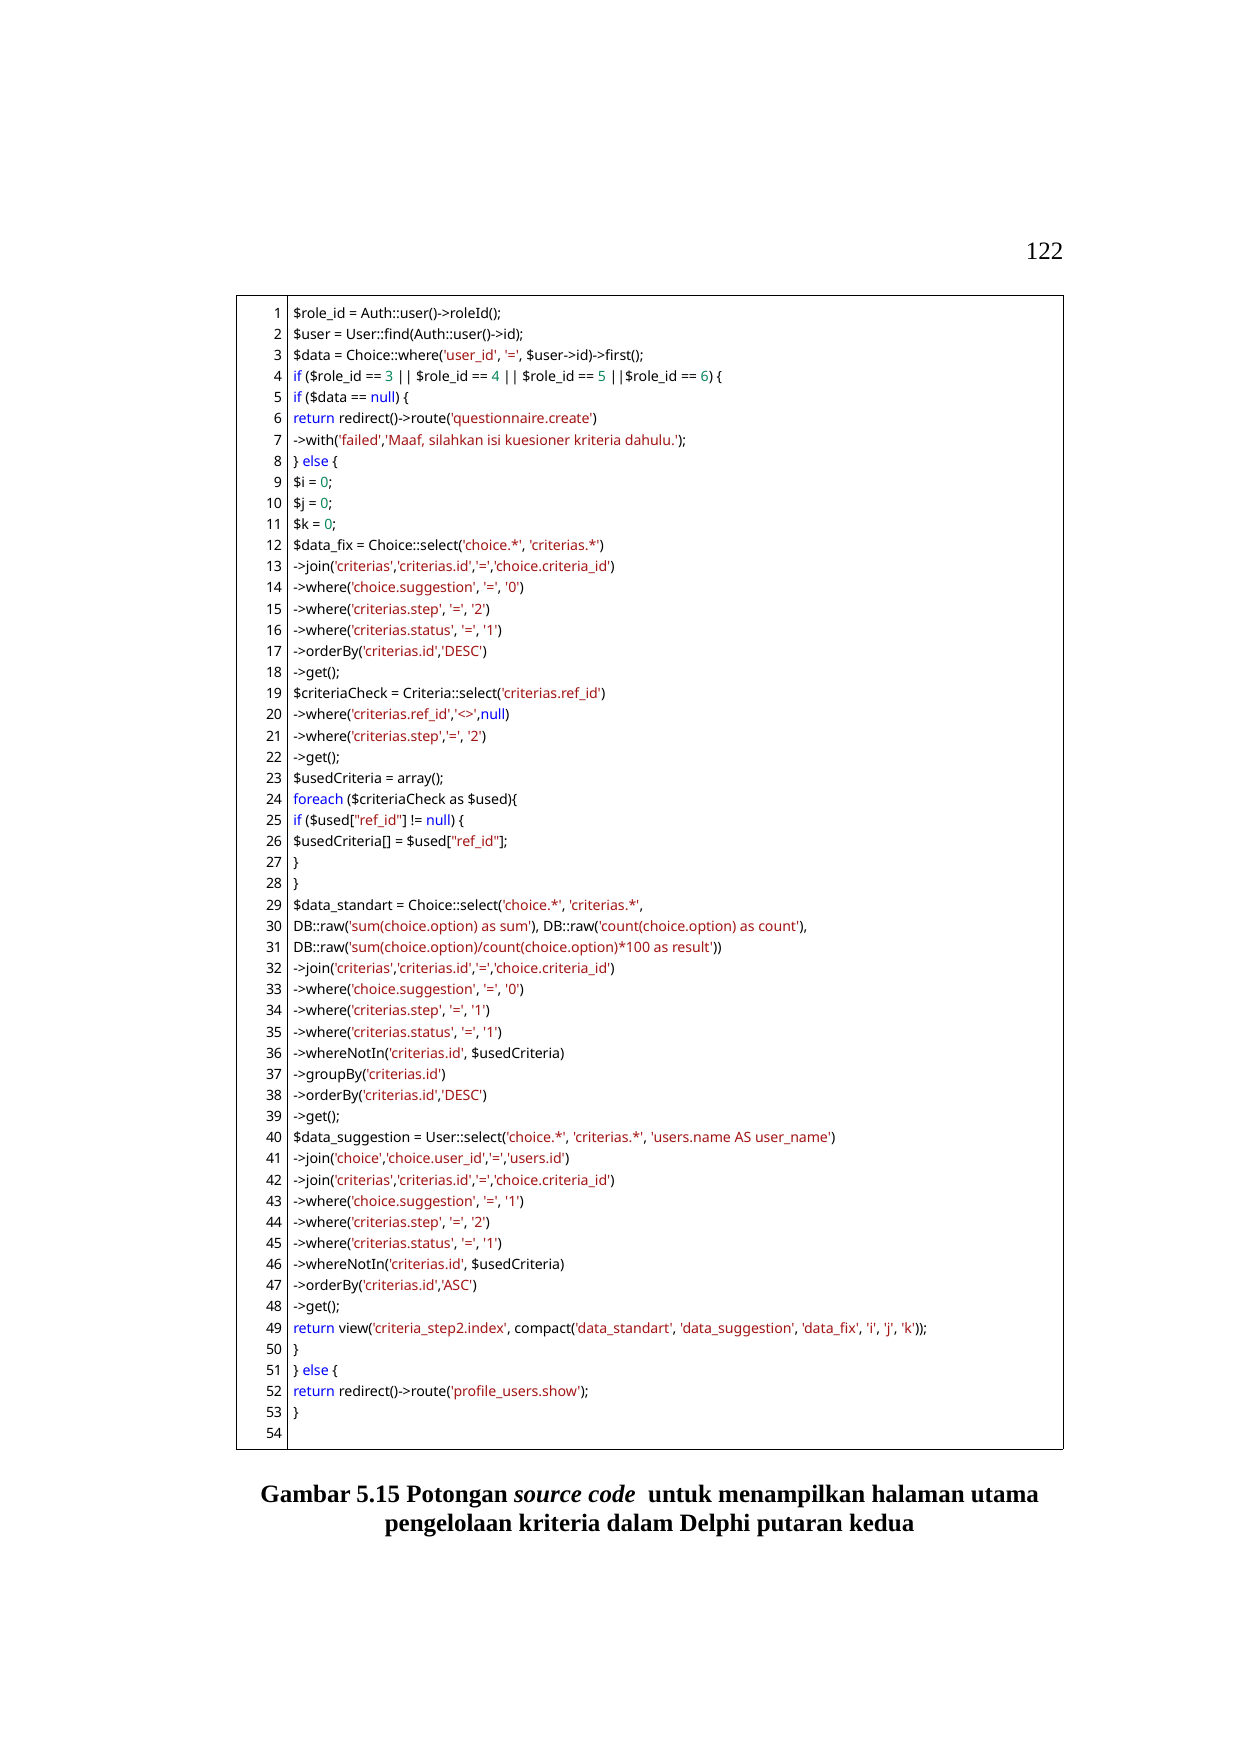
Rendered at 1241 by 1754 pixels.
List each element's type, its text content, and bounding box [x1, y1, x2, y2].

text Gambar 5.15 Potongan source code untuk menampilkan halaman utama pengelolaan kriteria dalam Delphi putaran kedua [236, 1479, 1063, 1536]
table_header $role_id = Auth::user()->roleId(); $user = User::find(Auth::user()->id); $data = Choice::where('user_id', '=', $user->id)->first(); if ($role_id == 3 || $role_id == 4 || $role_id == 5 ||$role_id == 6) { if ($data == null) { return redirect()->route('questionnaire.create') ->with('failed','Maaf, silahkan isi kuesioner kriteria dahulu.'); } else { $i = 0; $j = 0; $k = 0; $data_fix = Choice::select('choice.*', 'criterias.*') ->join('criterias','criterias.id','=','choice.criteria_id') ->where('choice.suggestion', '=', '0') ->where('criterias.step', '=', '2') ->where('criterias.status', '=', '1') ->orderBy('criterias.id','DESC') ->get(); $criteriaCheck = Criteria::select('criterias.ref_id') ->where('criterias.ref_id','<>',null) ->where('criterias.step','=', '2') ->get(); $usedCriteria = array(); foreach ($criteriaCheck as $used){ if ($used["ref_id"] != null) { $usedCriteria[] = $used["ref_id"]; } } $data_standart = Choice::select('choice.*', 'criterias.*', DB::raw('sum(choice.option) as sum'), DB::raw('count(choice.option) as count'), DB::raw('sum(choice.option)/count(choice.option)*100 as result')) ->join('criterias','criterias.id','=','choice.criteria_id') ->where('choice.suggestion', '=', '0') ->where('criterias.step', '=', '1') ->where('criterias.status', '=', '1') ->whereNotIn('criterias.id', $usedCriteria) ->groupBy('criterias.id') ->orderBy('criterias.id','DESC') ->get(); $data_suggestion = User::select('choice.*', 'criterias.*', 'users.name AS user_name') ->join('choice','choice.user_id','=','users.id') ->join('criterias','criterias.id','=','choice.criteria_id') ->where('choice.suggestion', '=', '1') ->where('criterias.step', '=', '2') ->where('criterias.status', '=', '1') ->whereNotIn('criterias.id', $usedCriteria) ->orderBy('criterias.id','ASC') ->get(); return view('criteria_step2.index', compact('data_standart', 'data_suggestion', 'data_fix', 'i', 'j', 'k')); } } else { return redirect()->route('profile_users.show'); } [288, 296, 1063, 1449]
table_header 1 2 3 4 5 6 7 8 9 10 11 12 13 14 15 16 17 18 19 20 21 22 23 24 25 26 27 28 29 30 31 32 33 34 35 36 37 38 39 40 41 42 43 44 45 46 47 48 49 50 51 52 53 54 [237, 296, 287, 1449]
